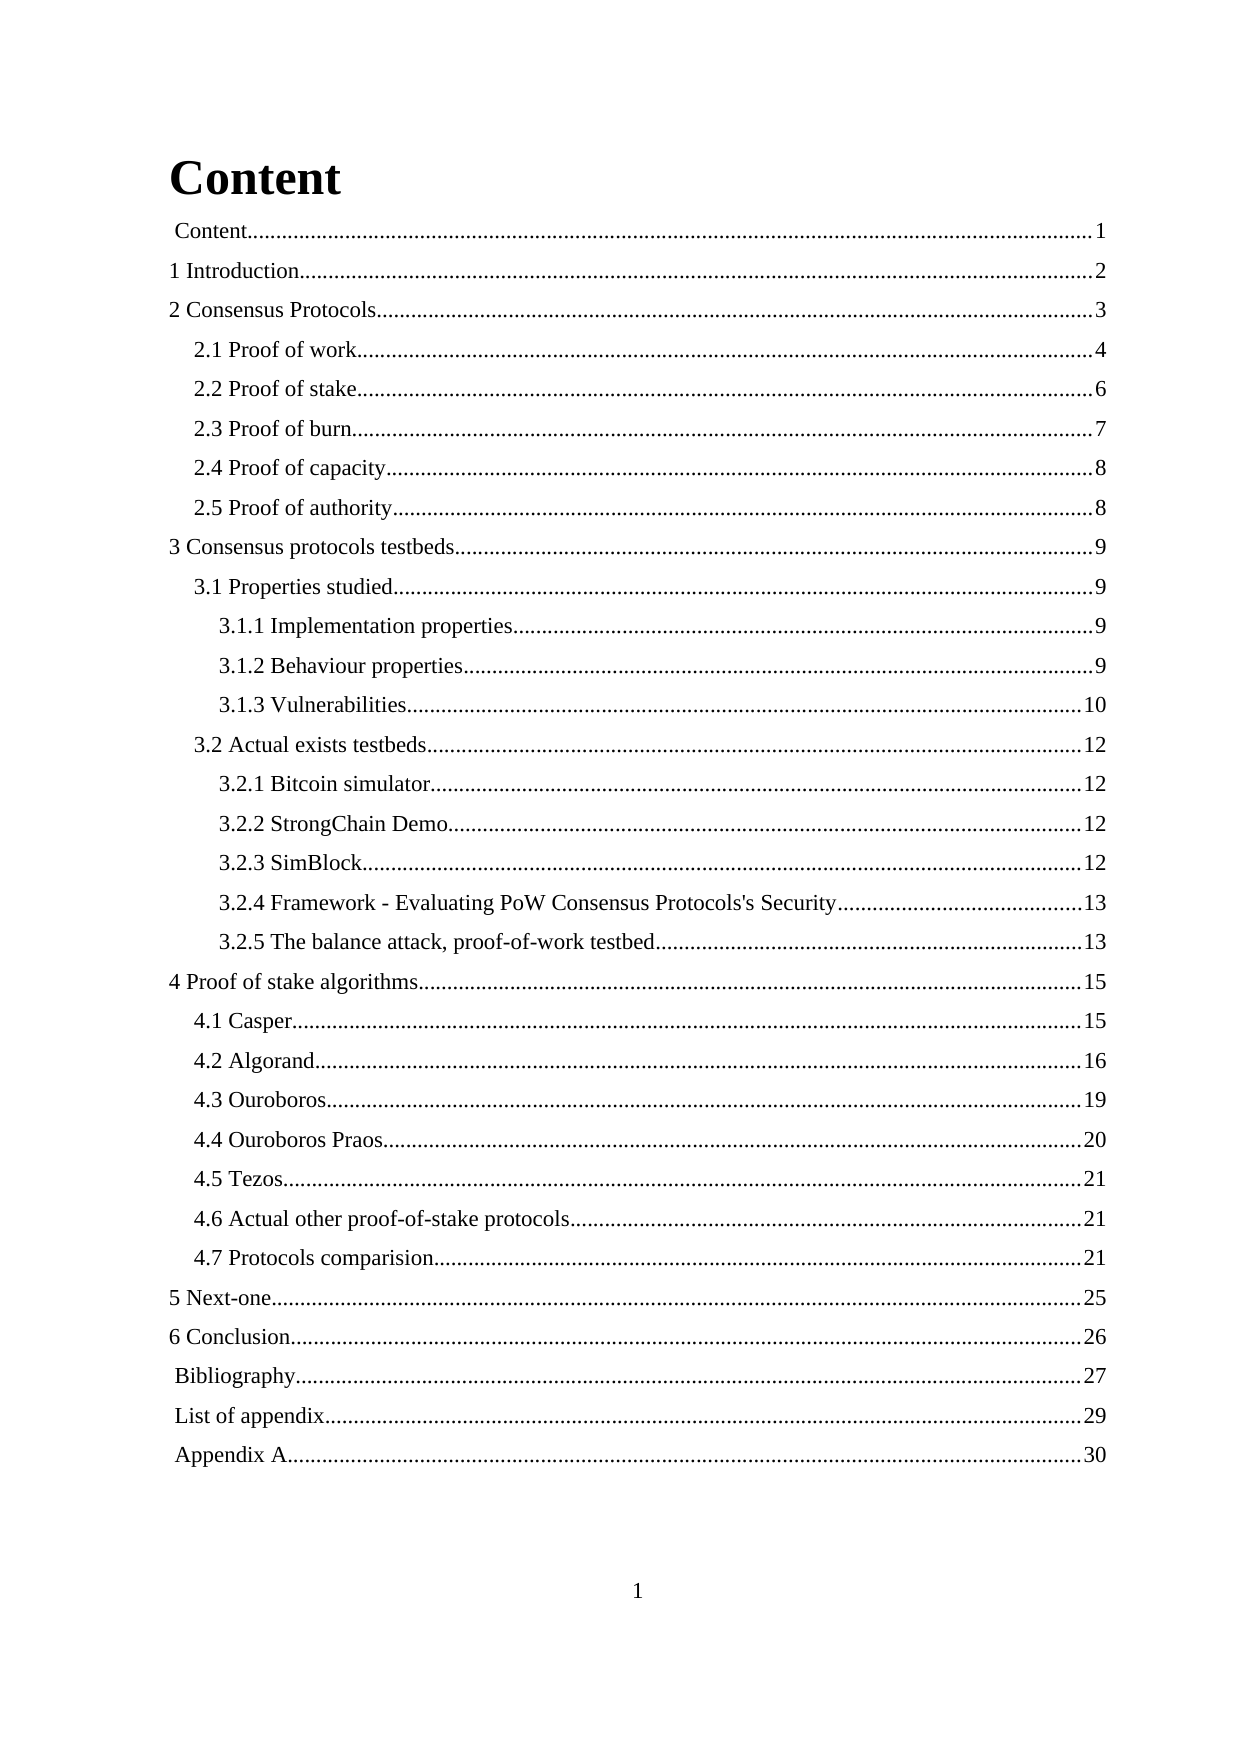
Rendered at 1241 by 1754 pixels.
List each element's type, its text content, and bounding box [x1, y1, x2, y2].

text 2.4 Proof of capacity 8 [194, 454, 1106, 481]
text 3.2.1 Bitcoin simulator 12 [219, 770, 1106, 797]
text 4.5 Tezos 21 [194, 1165, 1106, 1191]
text 2.2 Proof of stake 6 [194, 376, 1106, 402]
text 3.1.1 Implementation properties 9 [219, 612, 1106, 639]
text 5 Next-one 25 [169, 1283, 1106, 1310]
text 3 Consensus protocols testbeds 9 [169, 533, 1106, 560]
text 2.1 Proof of work 4 [194, 336, 1106, 362]
text Content 1 [169, 218, 1106, 244]
text 3.2.3 SimBlock 12 [219, 849, 1106, 876]
text Bibliography 27 [169, 1362, 1106, 1389]
text 3.2.5 The balance attack, proof-of-work testbed 13 [219, 928, 1106, 954]
text 2.5 Proof of authority 8 [194, 494, 1106, 520]
text 6 Conclusion 26 [169, 1323, 1106, 1349]
text 4.3 Ouroboros 19 [194, 1086, 1106, 1112]
text 4 Proof of stake algorithms 15 [169, 968, 1106, 994]
text 4.2 Algorand 16 [194, 1047, 1106, 1073]
text 3.1.2 Behaviour properties 9 [219, 652, 1106, 678]
text 4.6 Actual other proof-of-stake protocols 21 [194, 1204, 1106, 1231]
text 3.1 Properties studied 9 [194, 573, 1106, 599]
text Appendix A 30 [169, 1441, 1106, 1468]
text 3.2.2 StrongChain Demo 12 [219, 810, 1106, 836]
text 2.3 Proof of burn 7 [194, 415, 1106, 441]
text 3.2 Actual exists testbeds 12 [194, 731, 1106, 757]
text 3.2.4 Framework - Evaluating PoW Consensus Protocols's Security 13 [219, 889, 1106, 915]
text Content [169, 148, 1106, 205]
text 2 Consensus Protocols 3 [169, 297, 1106, 323]
text List of appendix 29 [169, 1402, 1106, 1428]
text 1 Introduction 2 [169, 257, 1106, 283]
text 4.7 Protocols comparision 21 [194, 1244, 1106, 1270]
text 4.1 Casper 15 [194, 1007, 1106, 1033]
text 4.4 Ouroboros Praos 20 [194, 1126, 1106, 1152]
text 3.1.3 Vulnerabilities 10 [219, 691, 1106, 718]
